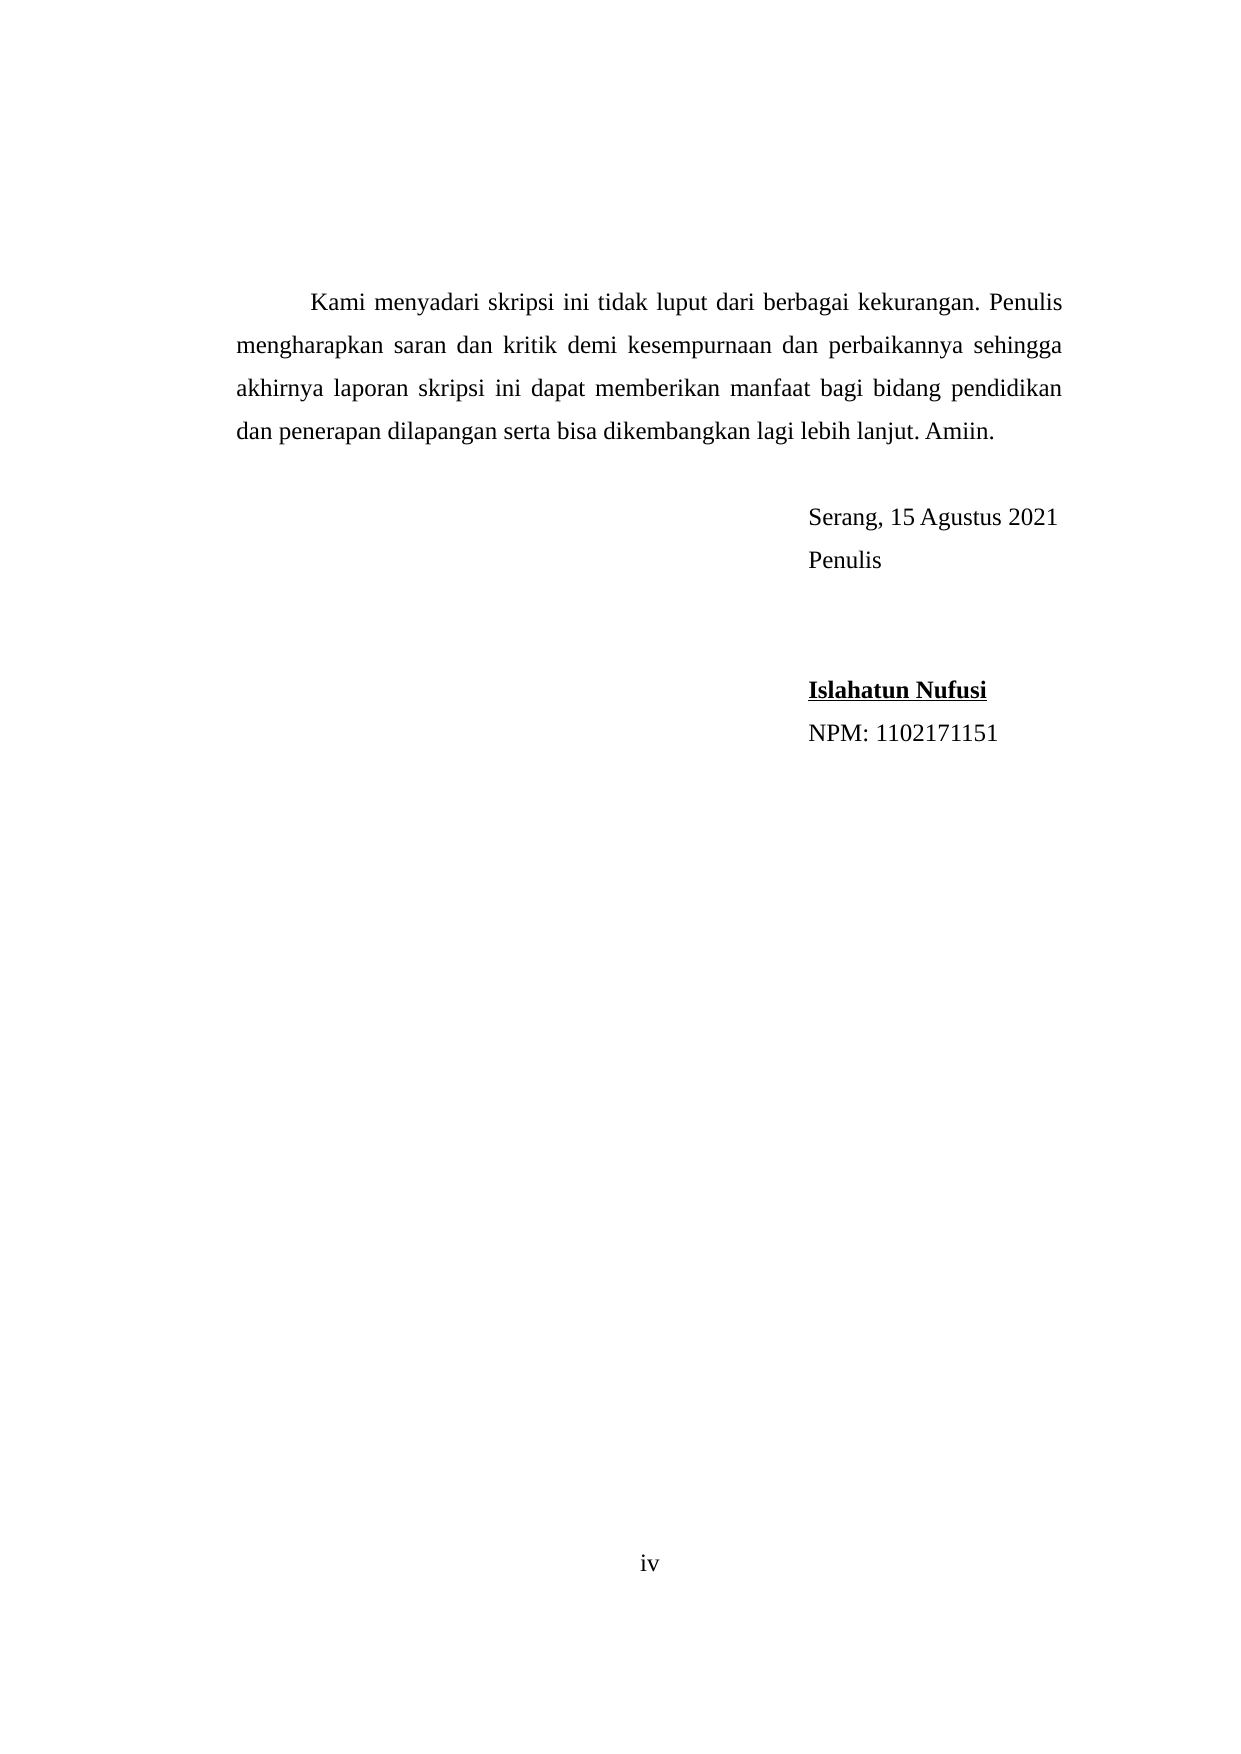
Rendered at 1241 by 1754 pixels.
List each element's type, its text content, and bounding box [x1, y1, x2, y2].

text Islahatun Nufusi [808, 675, 1063, 704]
text Serang, 15 Agustus 2021 [808, 502, 1063, 531]
text Penulis [808, 546, 1063, 574]
text Kami menyadari skripsi ini tidak luput dari berbagai kekurangan. Penulis mengharapkan saran dan kritik demi kesempurnaan dan perbaikannya sehingga akhirnya laporan skripsi ini dapat memberikan manfaat bagi bidang pendidikan dan penerapan dilapangan serta bisa dikembangkan lagi lebih lanjut. Amiin. [236, 287, 1063, 445]
text NPM: 1102171151 [808, 718, 1063, 747]
